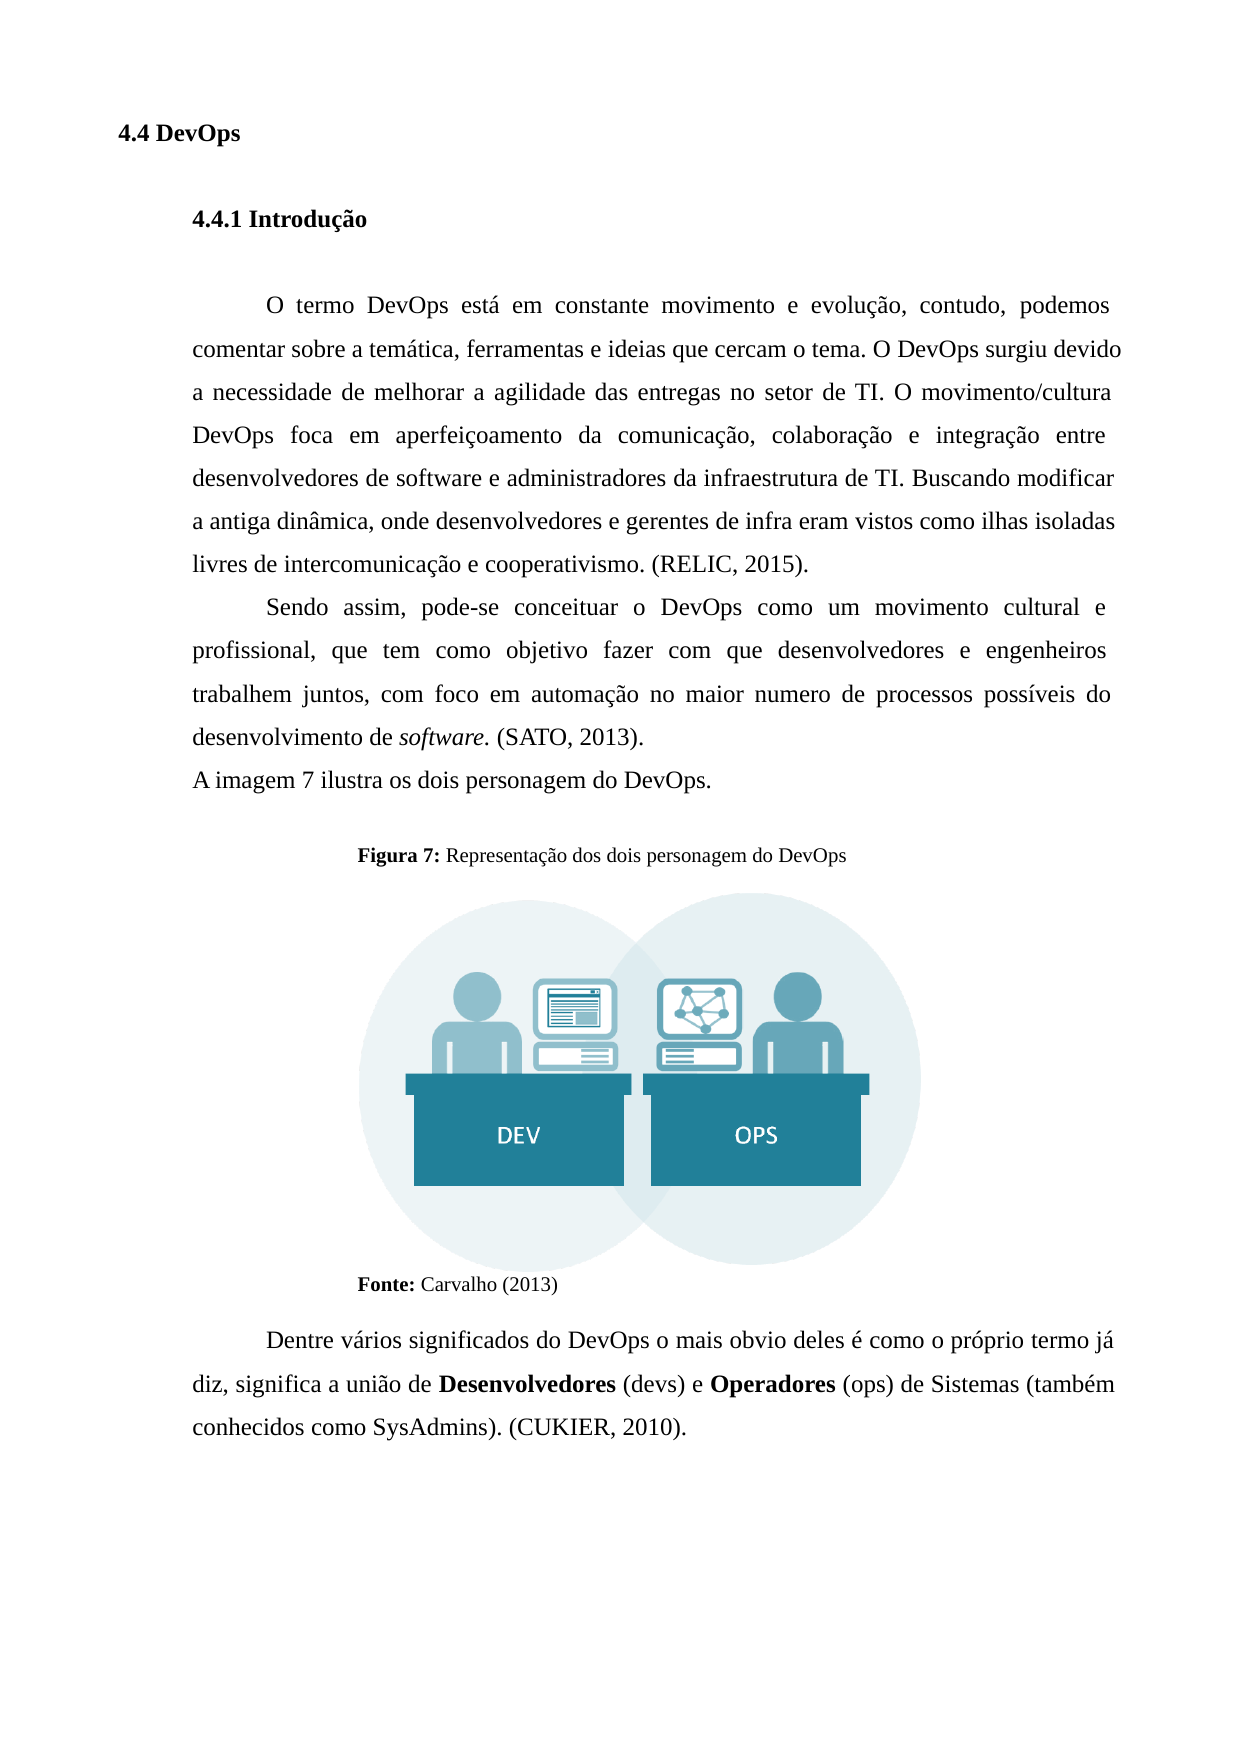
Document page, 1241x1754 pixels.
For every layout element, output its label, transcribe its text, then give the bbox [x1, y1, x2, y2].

text O termo DevOps está em constante movimento e evolução, contudo, podemos comentar sobre a temática, ferramentas e ideias que cercam o tema. O DevOps surgiu devido a necessidade de melhorar a agilidade das entregas no setor de TI. O movimento/cultura DevOps foca em aperfeiçoamento da comunicação, colaboração e integração entre desenvolvedores de software e administradores da infraestrutura de TI. Buscando modificar a antiga dinâmica, onde desenvolvedores e gerentes de infra eram vistos como ilhas isoladas livres de intercomunicação e cooperativismo. (RELIC, 2015). [118, 291, 1122, 578]
text Fonte: Carvalho (2013) [357, 1273, 922, 1296]
text Dentre vários significados do DevOps o mais obvio deles é como o próprio termo já diz, significa a união de Desenvolvedores (devs) e Operadores (ops) de Sistemas (também conhecidos como SysAdmins). (CUKIER, 2010). [118, 1326, 1122, 1441]
text A imagem 7 ilustra os dois personagem do DevOps. [118, 765, 1122, 794]
text 4.4 DevOps [118, 118, 1122, 147]
picture [357, 892, 922, 1273]
text Figura 7: Representação dos dois personagem do DevOps [357, 843, 922, 867]
text Sendo assim, pode-se conceituar o DevOps como um movimento cultural e profissional, que tem como objetivo fazer com que desenvolvedores e engenheiros trabalhem juntos, com foco em automação no maior numero de processos possíveis do desenvolvimento de software. (SATO, 2013). [118, 592, 1122, 751]
text 4.4.1 Introdução [118, 204, 1122, 233]
